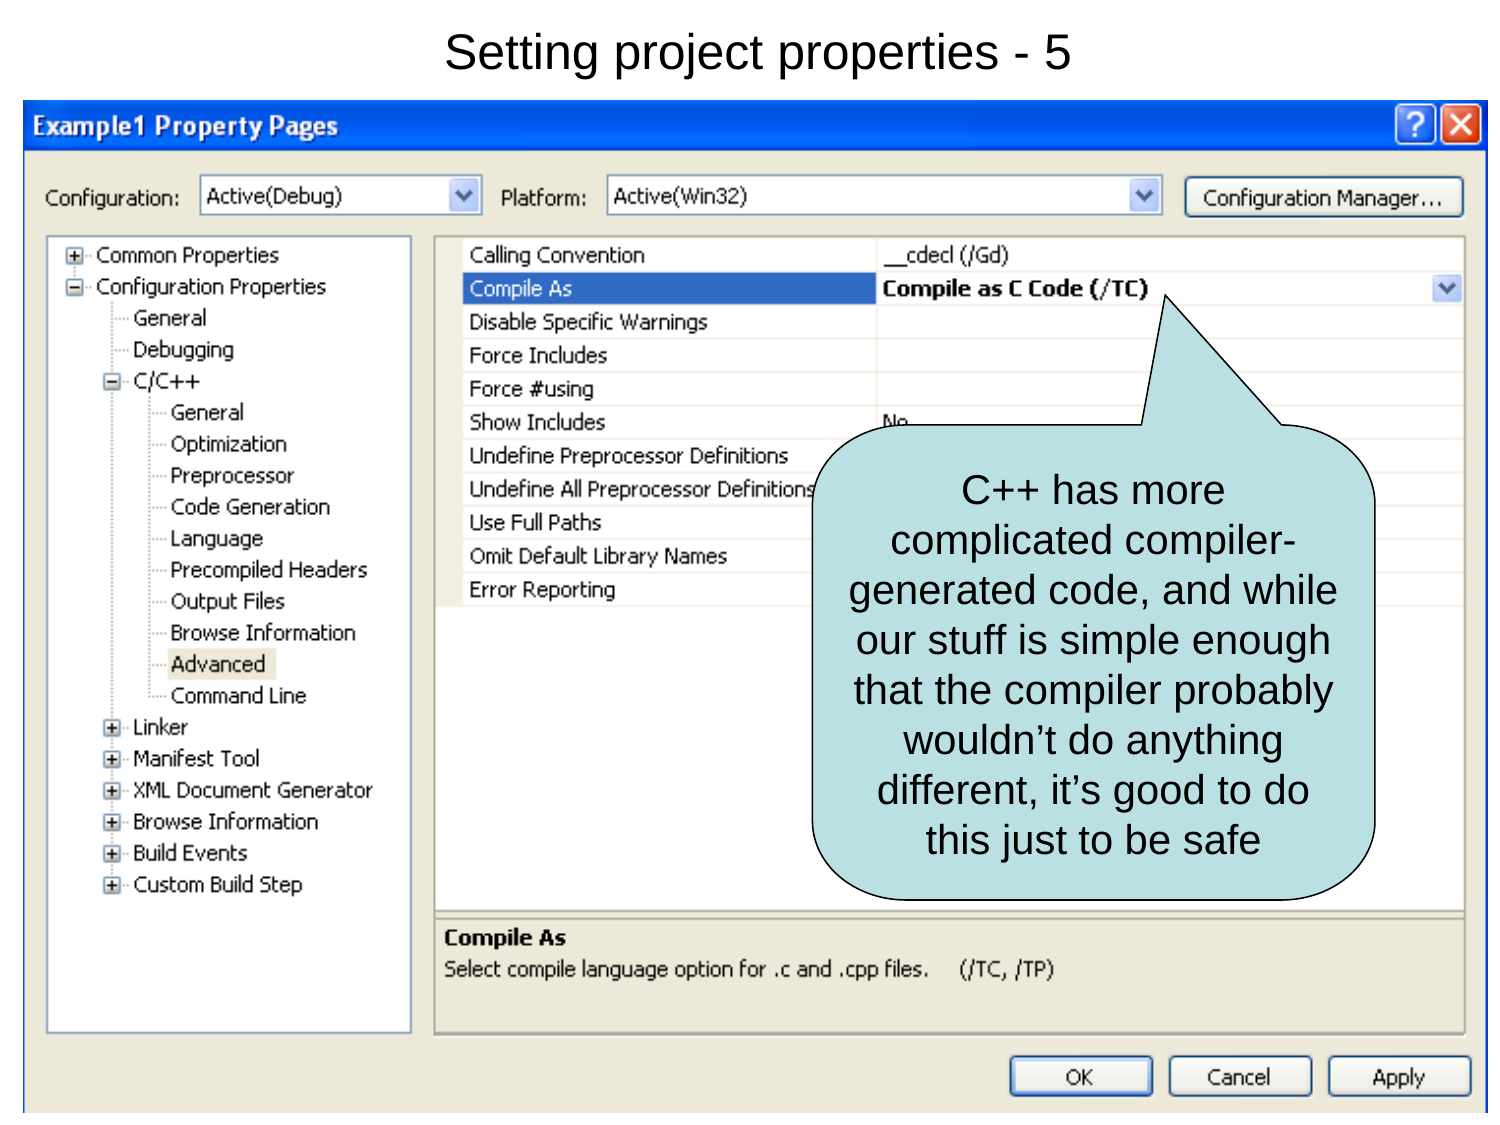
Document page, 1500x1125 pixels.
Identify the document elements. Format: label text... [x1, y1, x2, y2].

picture [23, 100, 1488, 1113]
text_box C++ has more complicated compiler-generated code, and while our stuff is simple enough that the compiler probably wouldn’t do anything different, it’s good to do this just to be safe [812, 295, 1375, 901]
text_box Setting project properties - 5 [429, 12, 1088, 88]
